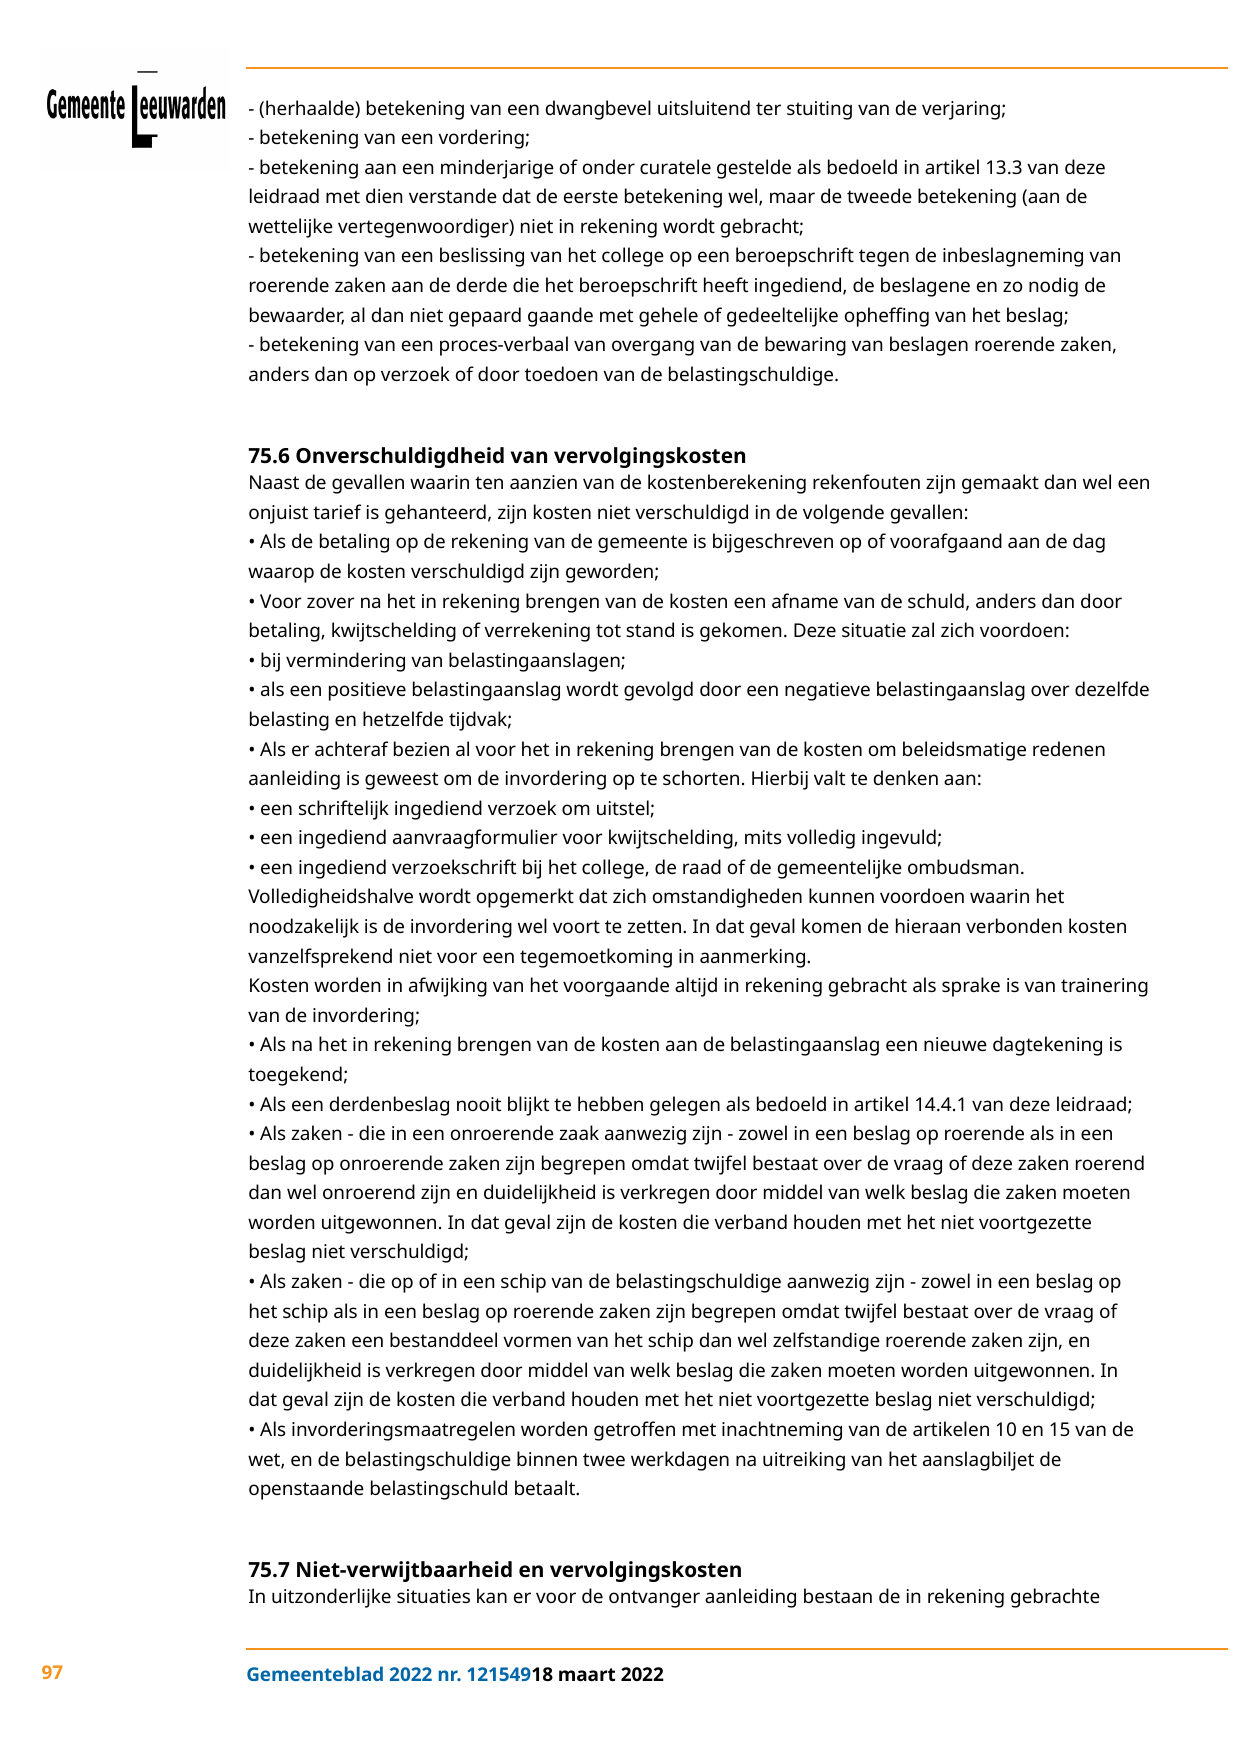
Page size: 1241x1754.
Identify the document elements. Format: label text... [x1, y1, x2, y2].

text • Voor zover na het in rekening brengen van de kosten een afname van de schuld, anders dan door betaling, kwijtschelding of verrekening tot stand is gekomen. Deze situatie zal zich voordoen: [248, 588, 1152, 643]
text • een ingediend verzoekschrift bij het college, de raad of de gemeentelijke ombudsman. [248, 854, 1152, 880]
text 75.6 Onverschuldigdheid van vervolgingskosten [248, 441, 1152, 469]
text • een schriftelijk ingediend verzoek om uitstel; [248, 795, 1152, 821]
text - betekening van een vordering; [248, 124, 1152, 150]
text • Als er achteraf bezien al voor het in rekening brengen van de kosten om beleidsmatige redenen aanleiding is geweest om de invordering op te schorten. Hierbij valt te denken aan: [248, 736, 1152, 791]
text • Als een derdenbeslag nooit blijkt te hebben gelegen als bedoeld in artikel 14.4.1 van deze leidraad; [248, 1091, 1152, 1116]
text 75.7 Niet-verwijtbaarheid en vervolgingskosten [248, 1555, 1152, 1584]
text Volledigheidshalve wordt opgemerkt dat zich omstandigheden kunnen voordoen waarin het noodzakelijk is de invordering wel voort te zetten. In dat geval komen de hieraan verbonden kosten vanzelfsprekend niet voor een tegemoetkoming in aanmerking. [248, 884, 1152, 968]
text • als een positieve belastingaanslag wordt gevolgd door een negatieve belastingaanslag over dezelfde belasting en hetzelfde tijdvak; [248, 677, 1152, 732]
text • Als zaken - die op of in een schip van de belastingschuldige aanwezig zijn - zowel in een beslag op het schip als in een beslag op roerende zaken zijn begrepen omdat twijfel bestaat over de vraag of deze zaken een bestanddeel vormen van het schip dan wel zelfstandige roerende zaken zijn, en duidelijkheid is verkregen door middel van welk beslag die zaken moeten worden uitgewonnen. In dat geval zijn de kosten die verband houden met het niet voortgezette beslag niet verschuldigd; [248, 1268, 1152, 1412]
text In uitzonderlijke situaties kan er voor de ontvanger aanleiding bestaan de in rekening gebrachte [248, 1584, 1152, 1609]
text • Als na het in rekening brengen van de kosten aan de belastingaanslag een nieuwe dagtekening is toegekend; [248, 1032, 1152, 1087]
picture [41, 47, 231, 172]
text - betekening van een proces-verbaal van overgang van de bewaring van beslagen roerende zaken, anders dan op verzoek of door toedoen van de belastingschuldige. [248, 331, 1152, 387]
text - betekening van een beslissing van het college op een beroepschrift tegen de inbeslagneming van roerende zaken aan de derde die het beroepschrift heeft ingediend, de beslagene en zo nodig de bewaarder, al dan niet gepaard gaande met gehele of gedeeltelijke opheffing van het beslag; [248, 243, 1152, 328]
text - (herhaalde) betekening van een dwangbevel uitsluitend ter stuiting van de verjaring; [248, 95, 1152, 121]
text • Als de betaling op de rekening van de gemeente is bijgeschreven op of voorafgaand aan de dag waarop de kosten verschuldigd zijn geworden; [248, 529, 1152, 584]
text • bij vermindering van belastingaanslagen; [248, 647, 1152, 673]
text • een ingediend aanvraagformulier voor kwijtschelding, mits volledig ingevuld; [248, 824, 1152, 850]
text • Als invorderingsmaatregelen worden getroffen met inachtneming van de artikelen 10 en 15 van de wet, en de belastingschuldige binnen twee werkdagen na uitreiking van het aanslagbiljet de openstaande belastingschuld betaalt. [248, 1416, 1152, 1501]
text Naast de gevallen waarin ten aanzien van de kostenberekening rekenfouten zijn gemaakt dan wel een onjuist tarief is gehanteerd, zijn kosten niet verschuldigd in de volgende gevallen: [248, 469, 1152, 525]
text • Als zaken - die in een onroerende zaak aanwezig zijn - zowel in een beslag op roerende als in een beslag op onroerende zaken zijn begrepen omdat twijfel bestaat over de vraag of deze zaken roerend dan wel onroerend zijn en duidelijkheid is verkregen door middel van welk beslag die zaken moeten worden uitgewonnen. In dat geval zijn de kosten die verband houden met het niet voortgezette beslag niet verschuldigd; [248, 1120, 1152, 1264]
text Kosten worden in afwijking van het voorgaande altijd in rekening gebracht als sprake is van trainering van de invordering; [248, 972, 1152, 1028]
text - betekening aan een minderjarige of onder curatele gestelde als bedoeld in artikel 13.3 van deze leidraad met dien verstande dat de eerste betekening wel, maar de tweede betekening (aan de wettelijke vertegenwoordiger) niet in rekening wordt gebracht; [248, 154, 1152, 239]
